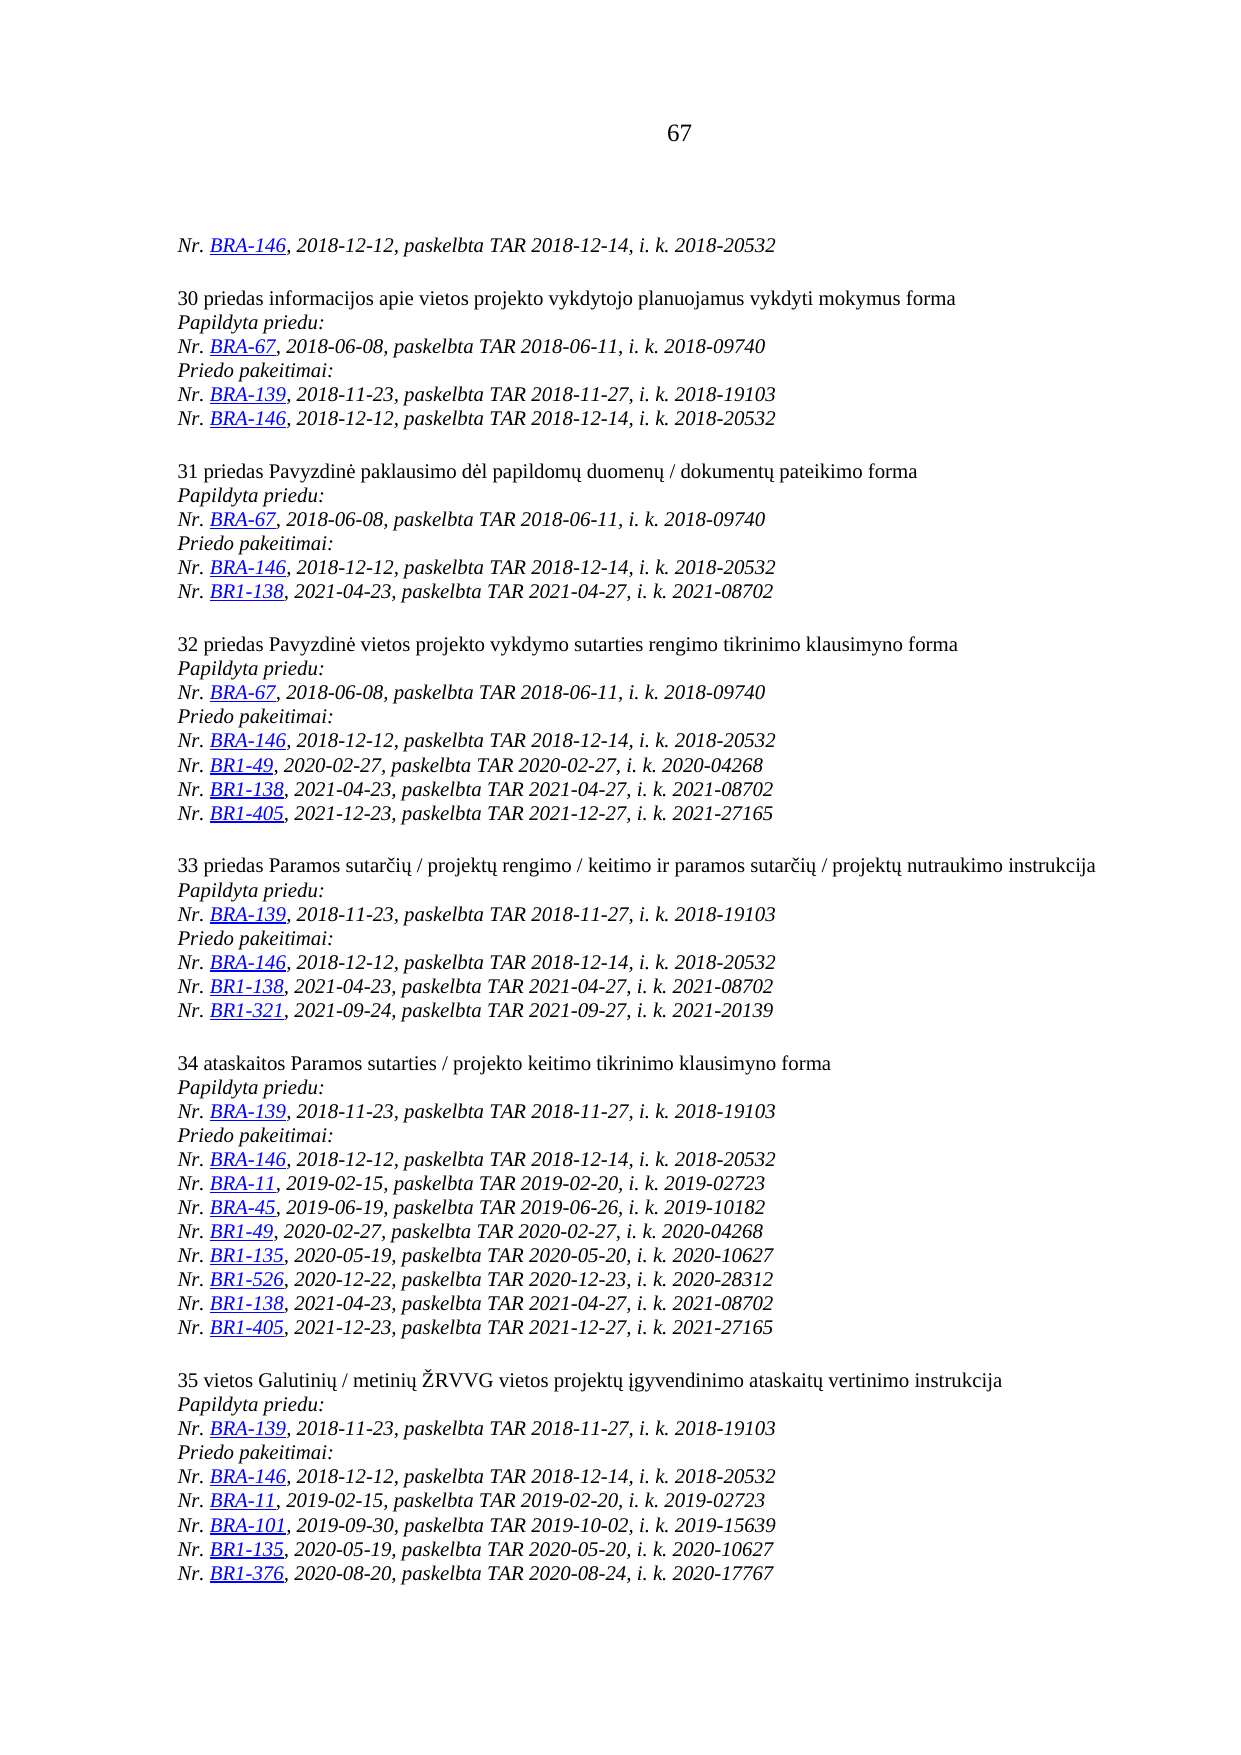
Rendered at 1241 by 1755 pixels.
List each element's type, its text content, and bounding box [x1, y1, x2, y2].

text Nr. BR1-135, 2020-05-19, paskelbta TAR 2020-05-20, i. k. 2020-10627 [177, 1243, 1181, 1267]
text Priedo pakeitimai: [177, 358, 1181, 382]
text 31 priedas Pavyzdinė paklausimo dėl papildomų duomenų / dokumentų pateikimo forma [177, 459, 1181, 483]
text 34 ataskaitos Paramos sutarties / projekto keitimo tikrinimo klausimyno forma [177, 1051, 1181, 1075]
text Papildyta priedu: [177, 310, 1181, 334]
text Nr. BRA-146, 2018-12-12, paskelbta TAR 2018-12-14, i. k. 2018-20532 [177, 728, 1181, 752]
text Nr. BRA-67, 2018-06-08, paskelbta TAR 2018-06-11, i. k. 2018-09740 [177, 680, 1181, 704]
text Nr. BRA-146, 2018-12-12, paskelbta TAR 2018-12-14, i. k. 2018-20532 [177, 1464, 1181, 1488]
text Nr. BR1-526, 2020-12-22, paskelbta TAR 2020-12-23, i. k. 2020-28312 [177, 1267, 1181, 1291]
text Nr. BR1-135, 2020-05-19, paskelbta TAR 2020-05-20, i. k. 2020-10627 [177, 1537, 1181, 1561]
text Papildyta priedu: [177, 877, 1181, 902]
text Priedo pakeitimai: [177, 926, 1181, 950]
text Nr. BRA-146, 2018-12-12, paskelbta TAR 2018-12-14, i. k. 2018-20532 [177, 1147, 1181, 1171]
text Priedo pakeitimai: [177, 1440, 1181, 1464]
text Nr. BRA-139, 2018-11-23, paskelbta TAR 2018-11-27, i. k. 2018-19103 [177, 382, 1181, 406]
text Papildyta priedu: [177, 1392, 1181, 1416]
text 32 priedas Pavyzdinė vietos projekto vykdymo sutarties rengimo tikrinimo klausimyno forma [177, 632, 1181, 656]
text Nr. BR1-138, 2021-04-23, paskelbta TAR 2021-04-27, i. k. 2021-08702 [177, 1291, 1181, 1315]
text Nr. BRA-146, 2018-12-12, paskelbta TAR 2018-12-14, i. k. 2018-20532 [177, 950, 1181, 974]
text Nr. BRA-67, 2018-06-08, paskelbta TAR 2018-06-11, i. k. 2018-09740 [177, 507, 1181, 531]
text Priedo pakeitimai: [177, 1123, 1181, 1147]
text Nr. BR1-405, 2021-12-23, paskelbta TAR 2021-12-27, i. k. 2021-27165 [177, 1315, 1181, 1339]
text Papildyta priedu: [177, 483, 1181, 507]
text Nr. BRA-101, 2019-09-30, paskelbta TAR 2019-10-02, i. k. 2019-15639 [177, 1512, 1181, 1537]
text Nr. BRA-139, 2018-11-23, paskelbta TAR 2018-11-27, i. k. 2018-19103 [177, 1099, 1181, 1123]
text Nr. BR1-405, 2021-12-23, paskelbta TAR 2021-12-27, i. k. 2021-27165 [177, 801, 1181, 825]
text Nr. BRA-146, 2018-12-12, paskelbta TAR 2018-12-14, i. k. 2018-20532 [177, 555, 1181, 579]
text Nr. BR1-138, 2021-04-23, paskelbta TAR 2021-04-27, i. k. 2021-08702 [177, 579, 1181, 603]
text Papildyta priedu: [177, 1075, 1181, 1099]
text Papildyta priedu: [177, 656, 1181, 680]
text Nr. BR1-49, 2020-02-27, paskelbta TAR 2020-02-27, i. k. 2020-04268 [177, 1219, 1181, 1243]
text Priedo pakeitimai: [177, 704, 1181, 728]
text Nr. BR1-321, 2021-09-24, paskelbta TAR 2021-09-27, i. k. 2021-20139 [177, 998, 1181, 1022]
text 30 priedas informacijos apie vietos projekto vykdytojo planuojamus vykdyti mokymus forma [177, 286, 1181, 310]
text Nr. BRA-146, 2018-12-12, paskelbta TAR 2018-12-14, i. k. 2018-20532 [177, 233, 1181, 257]
text Nr. BR1-49, 2020-02-27, paskelbta TAR 2020-02-27, i. k. 2020-04268 [177, 752, 1181, 777]
text Priedo pakeitimai: [177, 531, 1181, 555]
text Nr. BRA-11, 2019-02-15, paskelbta TAR 2019-02-20, i. k. 2019-02723 [177, 1171, 1181, 1195]
text Nr. BRA-146, 2018-12-12, paskelbta TAR 2018-12-14, i. k. 2018-20532 [177, 406, 1181, 430]
text Nr. BRA-11, 2019-02-15, paskelbta TAR 2019-02-20, i. k. 2019-02723 [177, 1488, 1181, 1512]
text Nr. BR1-138, 2021-04-23, paskelbta TAR 2021-04-27, i. k. 2021-08702 [177, 777, 1181, 801]
text Nr. BRA-139, 2018-11-23, paskelbta TAR 2018-11-27, i. k. 2018-19103 [177, 902, 1181, 926]
text Nr. BRA-67, 2018-06-08, paskelbta TAR 2018-06-11, i. k. 2018-09740 [177, 334, 1181, 358]
text 35 vietos Galutinių / metinių ŽRVVG vietos projektų įgyvendinimo ataskaitų vertinimo instrukcija [177, 1368, 1181, 1392]
text Nr. BR1-376, 2020-08-20, paskelbta TAR 2020-08-24, i. k. 2020-17767 [177, 1561, 1181, 1585]
text Nr. BRA-139, 2018-11-23, paskelbta TAR 2018-11-27, i. k. 2018-19103 [177, 1416, 1181, 1440]
text Nr. BRA-45, 2019-06-19, paskelbta TAR 2019-06-26, i. k. 2019-10182 [177, 1195, 1181, 1219]
text Nr. BR1-138, 2021-04-23, paskelbta TAR 2021-04-27, i. k. 2021-08702 [177, 974, 1181, 998]
text 33 priedas Paramos sutarčių / projektų rengimo / keitimo ir paramos sutarčių / projektų nutraukimo instrukcija [177, 853, 1181, 877]
